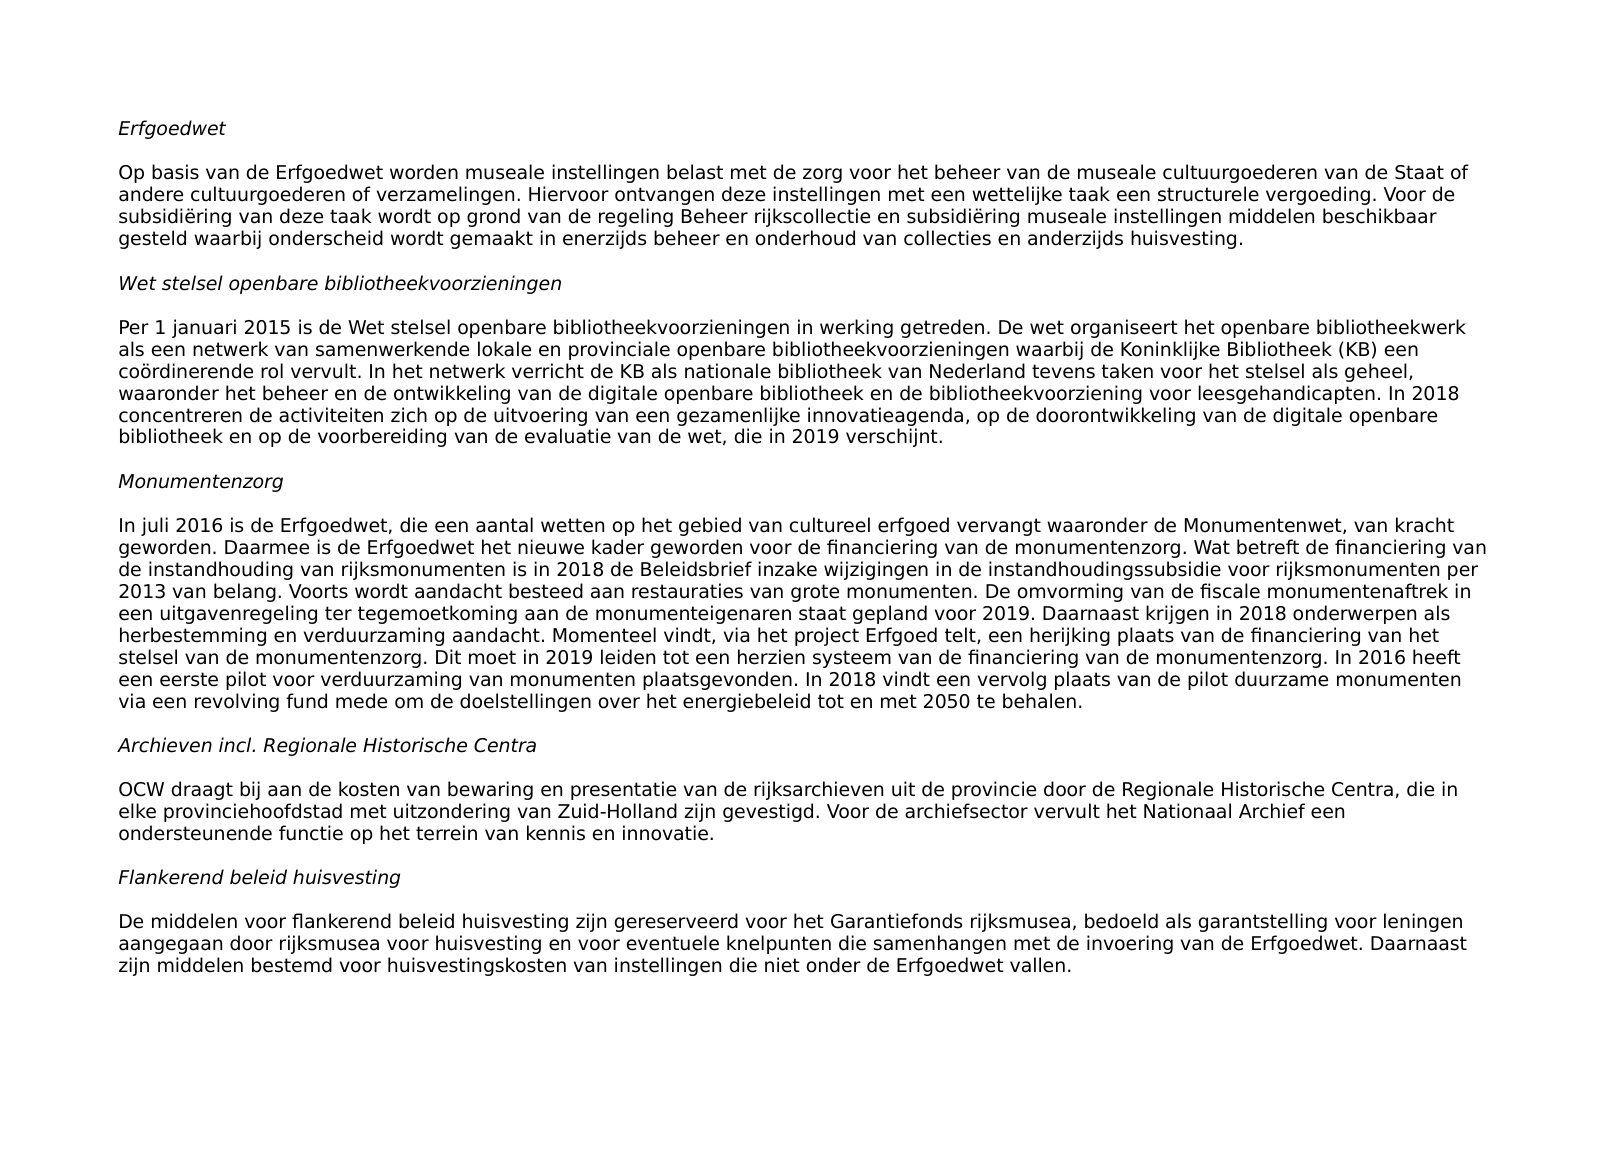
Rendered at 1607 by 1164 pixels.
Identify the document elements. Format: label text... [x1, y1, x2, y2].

text De middelen voor flankerend beleid huisvesting zijn gereserveerd voor het Garantiefonds rijksmusea, bedoeld als garantstelling voor leningen aangegaan door rijksmusea voor huisvesting en voor eventuele knelpunten die samenhangen met de invoering van de Erfgoedwet. Daarnaast zijn middelen bestemd voor huisvestingskosten van instellingen die niet onder de Erfgoedwet vallen. [118, 911, 1488, 977]
subtitle Monumentenzorg [118, 471, 1488, 493]
text Op basis van de Erfgoedwet worden museale instellingen belast met de zorg voor het beheer van de museale cultuurgoederen van de Staat of andere cultuurgoederen of verzamelingen. Hiervoor ontvangen deze instellingen met een wettelijke taak een structurele vergoeding. Voor de subsidiëring van deze taak wordt op grond van de regeling Beheer rijkscollectie en subsidiëring museale instellingen middelen beschikbaar gesteld waarbij onderscheid wordt gemaakt in enerzijds beheer en onderhoud van collecties en anderzijds huisvesting. [118, 162, 1488, 250]
subtitle Archieven incl. Regionale Historische Centra [118, 735, 1488, 757]
subtitle Wet stelsel openbare bibliotheekvoorzieningen [118, 272, 1488, 294]
text In juli 2016 is de Erfgoedwet, die een aantal wetten op het gebied van cultureel erfgoed vervangt waaronder de Monumentenwet, van kracht geworden. Daarmee is de Erfgoedwet het nieuwe kader geworden voor de financiering van de monumentenzorg. Wat betreft de financiering van de instandhouding van rijksmonumenten is in 2018 de Beleidsbrief inzake wijzigingen in de instandhoudingssubsidie voor rijksmonumenten per 2013 van belang. Voorts wordt aandacht besteed aan restauraties van grote monumenten. De omvorming van de fiscale monumentenaftrek in een uitgavenregeling ter tegemoetkoming aan de monumenteigenaren staat gepland voor 2019. Daarnaast krijgen in 2018 onderwerpen als herbestemming en verduurzaming aandacht. Momenteel vindt, via het project Erfgoed telt, een herijking plaats van de financiering van het stelsel van de monumentenzorg. Dit moet in 2019 leiden tot een herzien systeem van de financiering van de monumentenzorg. In 2016 heeft een eerste pilot voor verduurzaming van monumenten plaatsgevonden. In 2018 vindt een vervolg plaats van de pilot duurzame monumenten via een revolving fund mede om de doelstellingen over het energiebeleid tot en met 2050 te behalen. [118, 515, 1488, 713]
subtitle Erfgoedwet [118, 118, 1488, 140]
text Per 1 januari 2015 is de Wet stelsel openbare bibliotheekvoorzieningen in werking getreden. De wet organiseert het openbare bibliotheekwerk als een netwerk van samenwerkende lokale en provinciale openbare bibliotheekvoorzieningen waarbij de Koninklijke Bibliotheek (KB) een coördinerende rol vervult. In het netwerk verricht de KB als nationale bibliotheek van Nederland tevens taken voor het stelsel als geheel, waaronder het beheer en de ontwikkeling van de digitale openbare bibliotheek en de bibliotheekvoorziening voor leesgehandicapten. In 2018 concentreren de activiteiten zich op de uitvoering van een gezamenlijke innovatieagenda, op de doorontwikkeling van de digitale openbare bibliotheek en op de voorbereiding van de evaluatie van de wet, die in 2019 verschijnt. [118, 317, 1488, 448]
subtitle Flankerend beleid huisvesting [118, 867, 1488, 889]
text OCW draagt bij aan de kosten van bewaring en presentatie van de rijksarchieven uit de provincie door de Regionale Historische Centra, die in elke provinciehoofdstad met uitzondering van Zuid-Holland zijn gevestigd. Voor de archiefsector vervult het Nationaal Archief een ondersteunende functie op het terrein van kennis en innovatie. [118, 779, 1488, 845]
